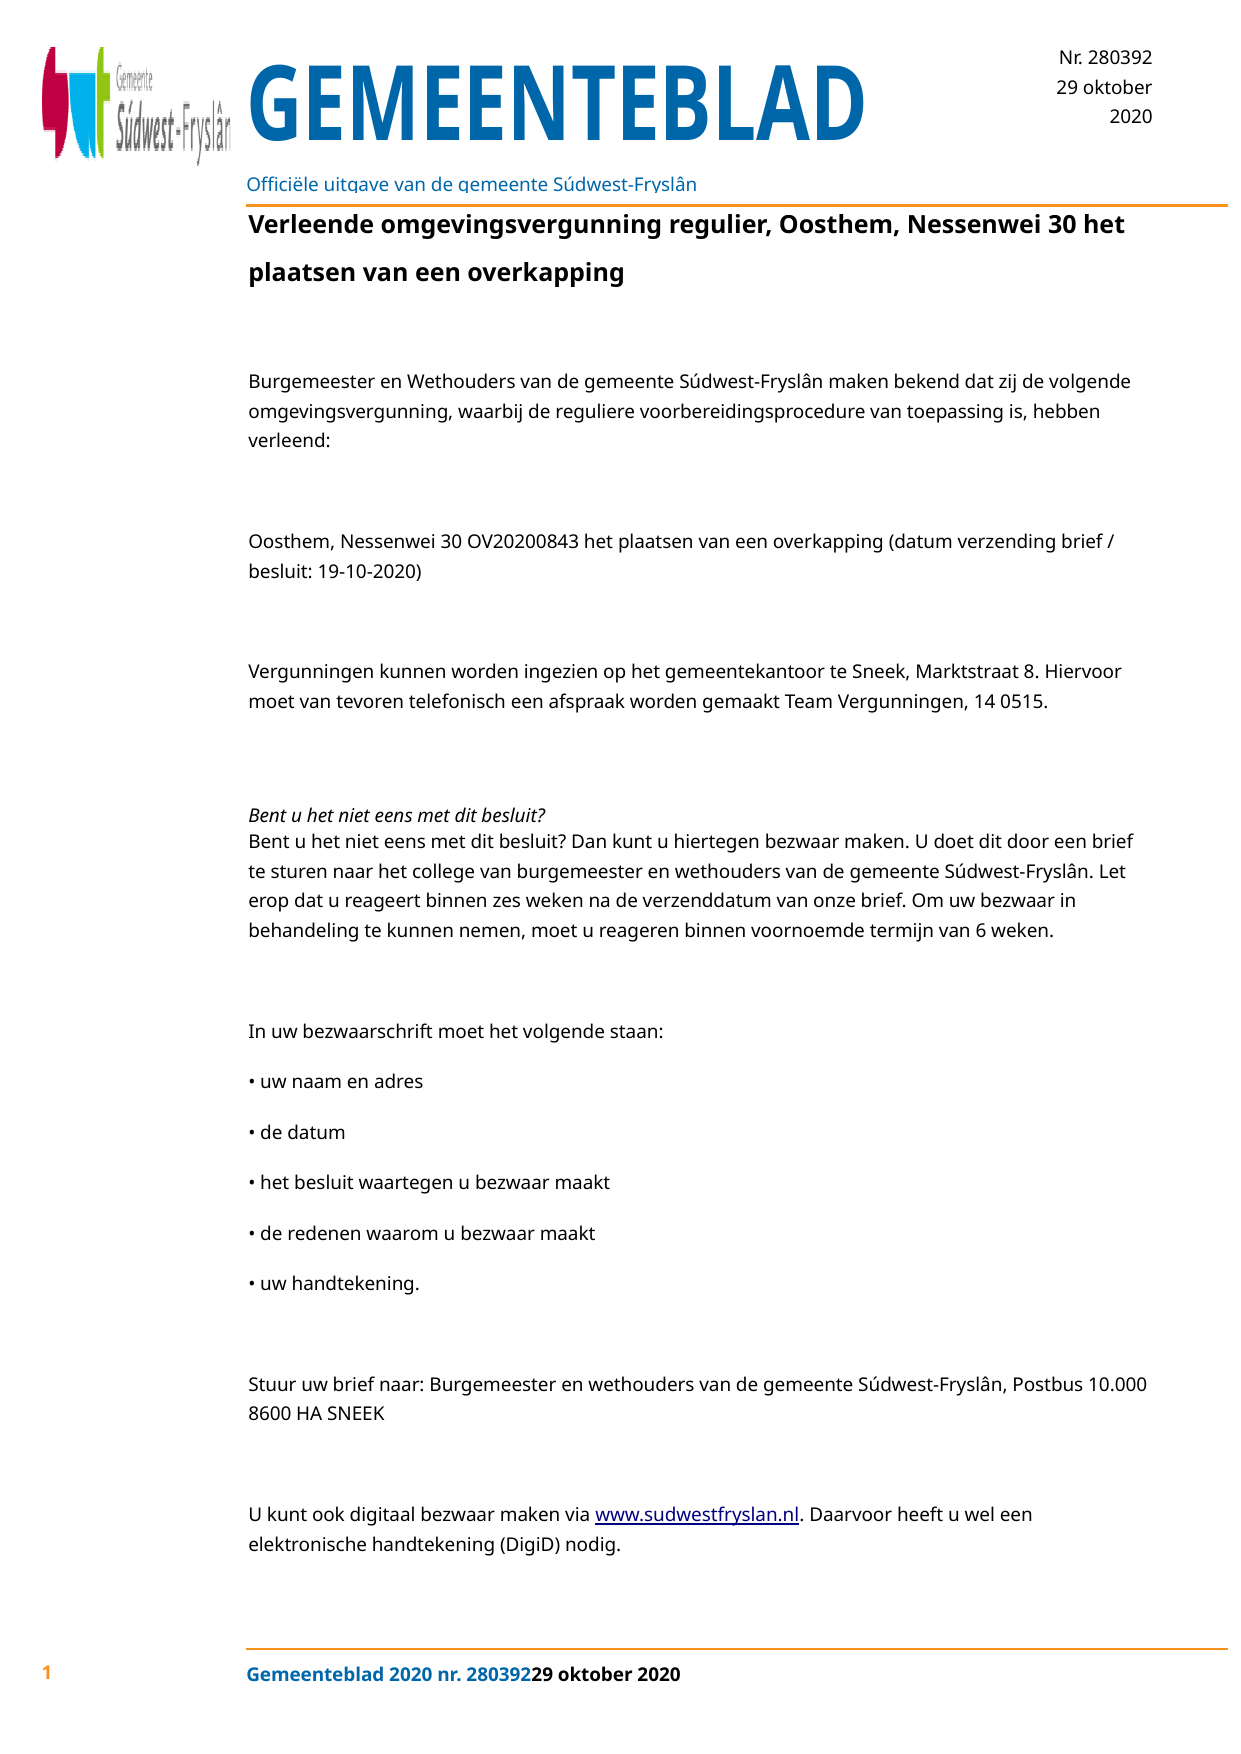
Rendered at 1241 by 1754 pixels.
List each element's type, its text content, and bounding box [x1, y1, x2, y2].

text Vergunningen kunnen worden ingezien op het gemeentekantoor te Sneek, Marktstraat 8. Hiervoor moet van tevoren telefonisch een afspraak worden gemaakt Team Vergunningen, 14 0515. [248, 659, 1152, 714]
text In uw bezwaarschrift moet het volgende staan: [248, 1018, 1152, 1044]
text U kunt ook digitaal bezwaar maken via www.sudwestfryslan.nl. Daarvoor heeft u wel een elektronische handtekening (DigiD) nodig. [248, 1501, 1152, 1557]
picture [41, 47, 231, 172]
text Stuur uw brief naar: Burgemeester en wethouders van de gemeente Súdwest-Fryslân, Postbus 10.000 8600 HA SNEEK [248, 1371, 1152, 1426]
text • de redenen waarom u bezwaar maakt [248, 1220, 1152, 1245]
text • uw naam en adres [248, 1068, 1152, 1094]
text Oosthem, Nessenwei 30 OV20200843 het plaatsen van een overkapping (datum verzending brief / besluit: 19-10-2020) [248, 528, 1152, 584]
text Verleende omgevingsvergunning regulier, Oosthem, Nessenwei 30 het plaatsen van een overkapping [248, 207, 1152, 288]
text Burgemeester en Wethouders van de gemeente Súdwest-Fryslân maken bekend dat zij de volgende omgevingsvergunning, waarbij de reguliere voorbereidingsprocedure van toepassing is, hebben verleend: [248, 368, 1152, 453]
text Bent u het niet eens met dit besluit? Dan kunt u hiertegen bezwaar maken. U doet dit door een brief te sturen naar het college van burgemeester en wethouders van de gemeente Súdwest-Fryslân. Let erop dat u reageert binnen zes weken na de verzenddatum van onze brief. Om uw bezwaar in behandeling te kunnen nemen, moet u reageren binnen voornoemde termijn van 6 weken. [248, 828, 1152, 943]
text • het besluit waartegen u bezwaar maakt [248, 1169, 1152, 1195]
text • uw handtekening. [248, 1270, 1152, 1296]
text Bent u het niet eens met dit besluit? [248, 803, 1152, 828]
text • de datum [248, 1119, 1152, 1144]
